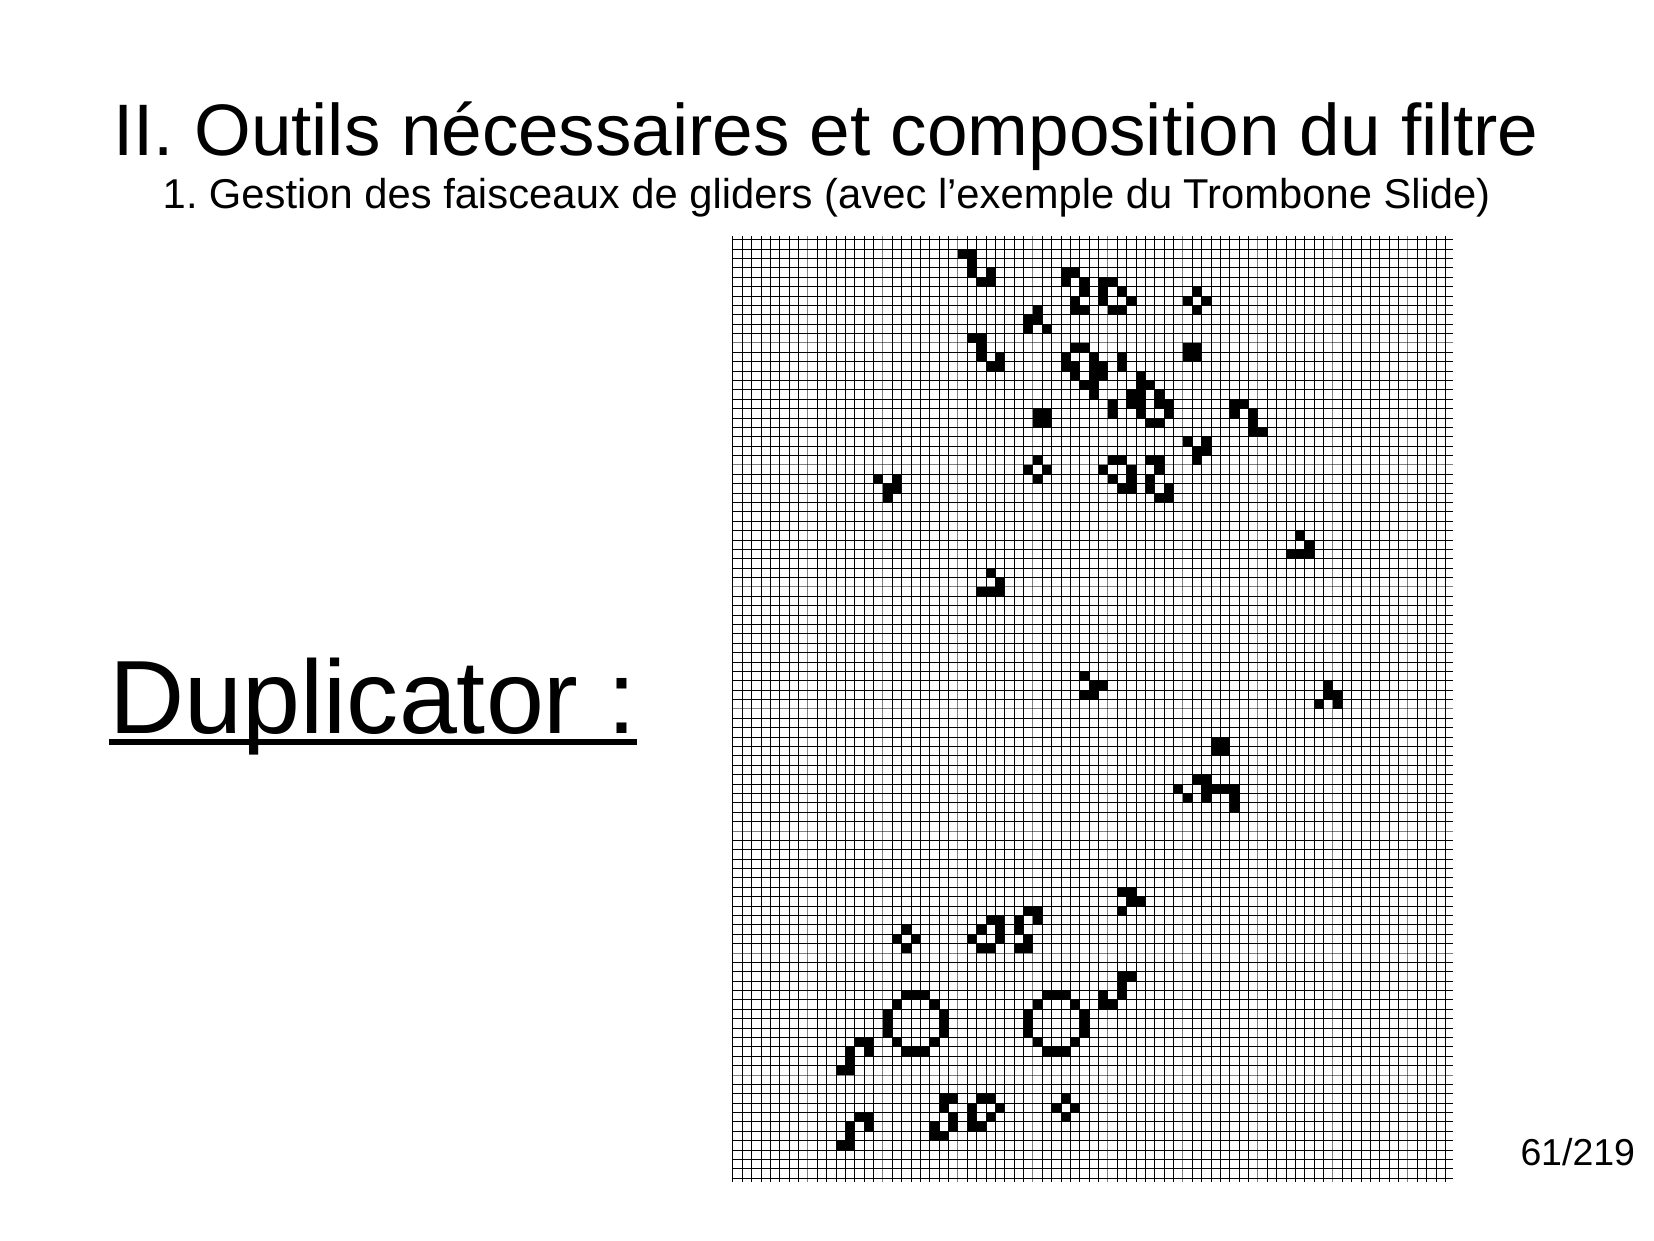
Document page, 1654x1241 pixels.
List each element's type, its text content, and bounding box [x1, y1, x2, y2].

text_box Duplicator : [94, 631, 652, 763]
text_box <number>/219 [1505, 1124, 1654, 1182]
picture [732, 236, 1453, 1182]
title II. Outils nécessaires et composition du filtre 1. Gestion des faisceaux de gliders (avec l’exemple du Trombone Slide) [82, 49, 1571, 257]
